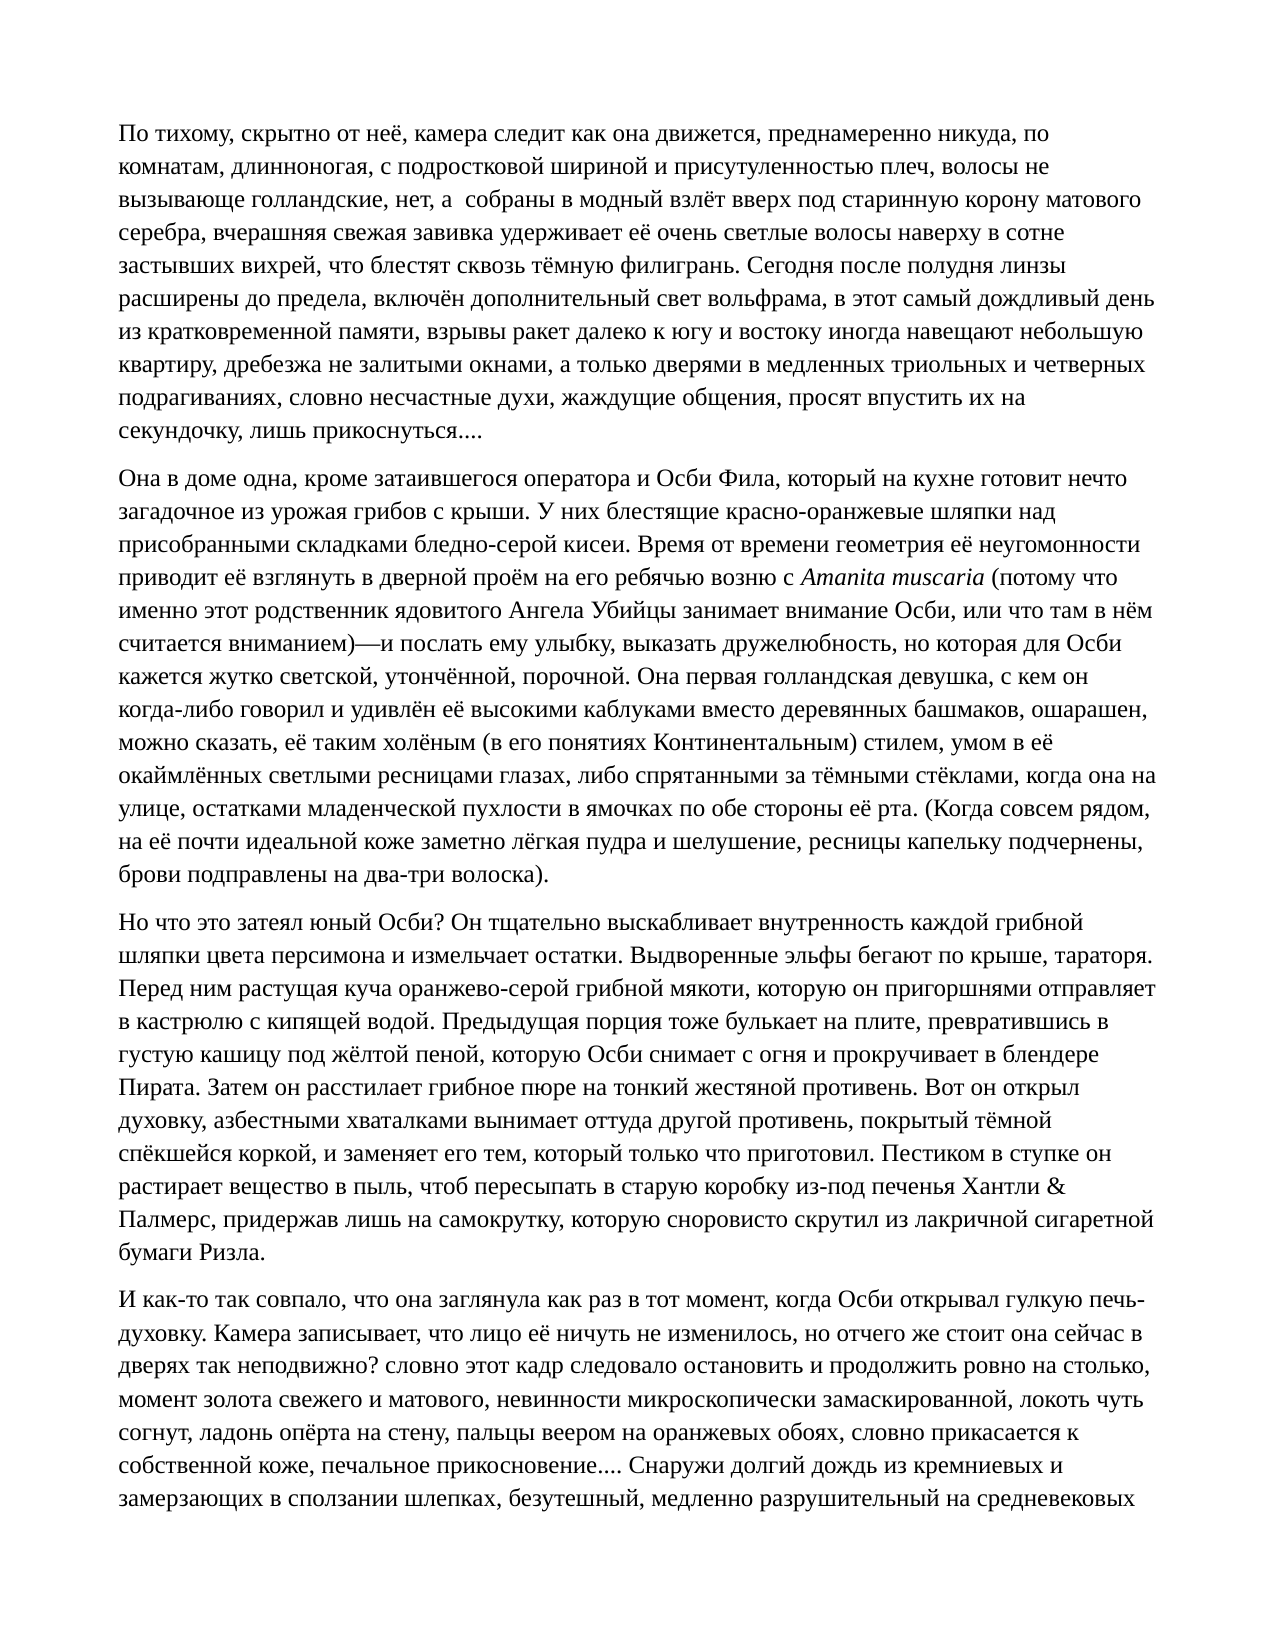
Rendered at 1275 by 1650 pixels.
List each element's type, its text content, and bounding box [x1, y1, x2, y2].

text Но что это затеял юный Осби? Он тщательно выскабливает внутренность каждой грибной шляпки цвета персимона и измельчает остатки. Выдворенные эльфы бегают по крыше, тараторя. Перед ним растущая куча оранжево-серой грибной мякоти, которую он пригоршнями отправляет в кастрюлю с кипящей водой. Предыдущая порция тоже булькает на плите, превратившись в густую кашицу под жёлтой пеной, которую Осби снимает с огня и прокручивает в блендере Пирата. Затем он расстилает грибное пюре на тонкий жестяной противень. Вот он открыл духовку, азбестными хваталками вынимает оттуда другой противень, покрытый тёмной спёкшейся коркой, и заменяет его тем, который только что приготовил. Пестиком в ступке он растирает вещество в пыль, чтоб пересыпать в старую коробку из-под печенья Хантли & Палмерс, придержав лишь на самокрутку, которую сноровисто скрутил из лакричной сигаретной бумаги Ризла. [118, 907, 1157, 1266]
text И как-то так совпало, что она заглянула как раз в тот момент, когда Осби открывал гулкую печь-духовку. Камера записывает, что лицо её ничуть не изменилось, но отчего же стоит она сейчас в дверях так неподвижно? словно этот кадр следовало остановить и продолжить ровно на столько, момент золота свежего и матового, невинности микроскопически замаскированной, локоть чуть согнут, ладонь опёрта на стену, пальцы веером на оранжевых обоях, словно прикасается к собственной коже, печальное прикосновение.... Снаружи долгий дождь из кремниевых и замерзающих в сползании шлепках, безутешный, медленно разрушительный на средневековых [118, 1284, 1157, 1511]
text По тихому, скрытно от неё, камера следит как она движется, преднамеренно никуда, по комнатам, длинноногая, с подростковой шириной и присутуленностью плеч, волосы не вызывающе голландские, нет, а собраны в модный взлёт вверх под старинную корону матового серебра, вчерашняя свежая завивка удерживает её очень светлые волосы наверху в сотне застывших вихрей, что блестят сквозь тёмную филигрань. Сегодня после полудня линзы расширены до предела, включён дополнительный свет вольфрама, в этот самый дождливый день из кратковременной памяти, взрывы ракет далеко к югу и востоку иногда навещают небольшую квартиру, дребезжа не залитыми окнами, а только дверями в медленных триольных и четверных подрагиваниях, словно несчастные духи, жаждущие общения, просят впустить их на секундочку, лишь прикоснуться.... [118, 118, 1157, 444]
text Она в доме одна, кроме затаившегося оператора и Осби Фила, который на кухне готовит нечто загадочное из урожая грибов с крыши. У них блестящие красно-оранжевые шляпки над присобранными складками бледно-серой кисеи. Время от времени геометрия её неугомонности приводит её взглянуть в дверной проём на его ребячью возню с Amanita muscaria (потому что именно этот родственник ядовитого Ангела Убийцы занимает внимание Осби, или что там в нём считается вниманием)—и послать ему улыбку, выказать дружелюбность, но которая для Осби кажется жутко светской, утончённой, порочной. Она первая голландская девушка, с кем он когда-либо говорил и удивлён её высокими каблуками вместо деревянных башмаков, ошарашен, можно сказать, её таким холёным (в его понятиях Континентальным) стилем, умом в её окаймлённых светлыми ресницами глазах, либо спрятанными за тёмными стёклами, когда она на улице, остатками младенческой пухлости в ямочках по обе стороны её рта. (Когда совсем рядом, на её почти идеальной коже заметно лёгкая пудра и шелушение, ресницы капельку подчернены, брови подправлены на два-три волоска). [118, 463, 1157, 888]
